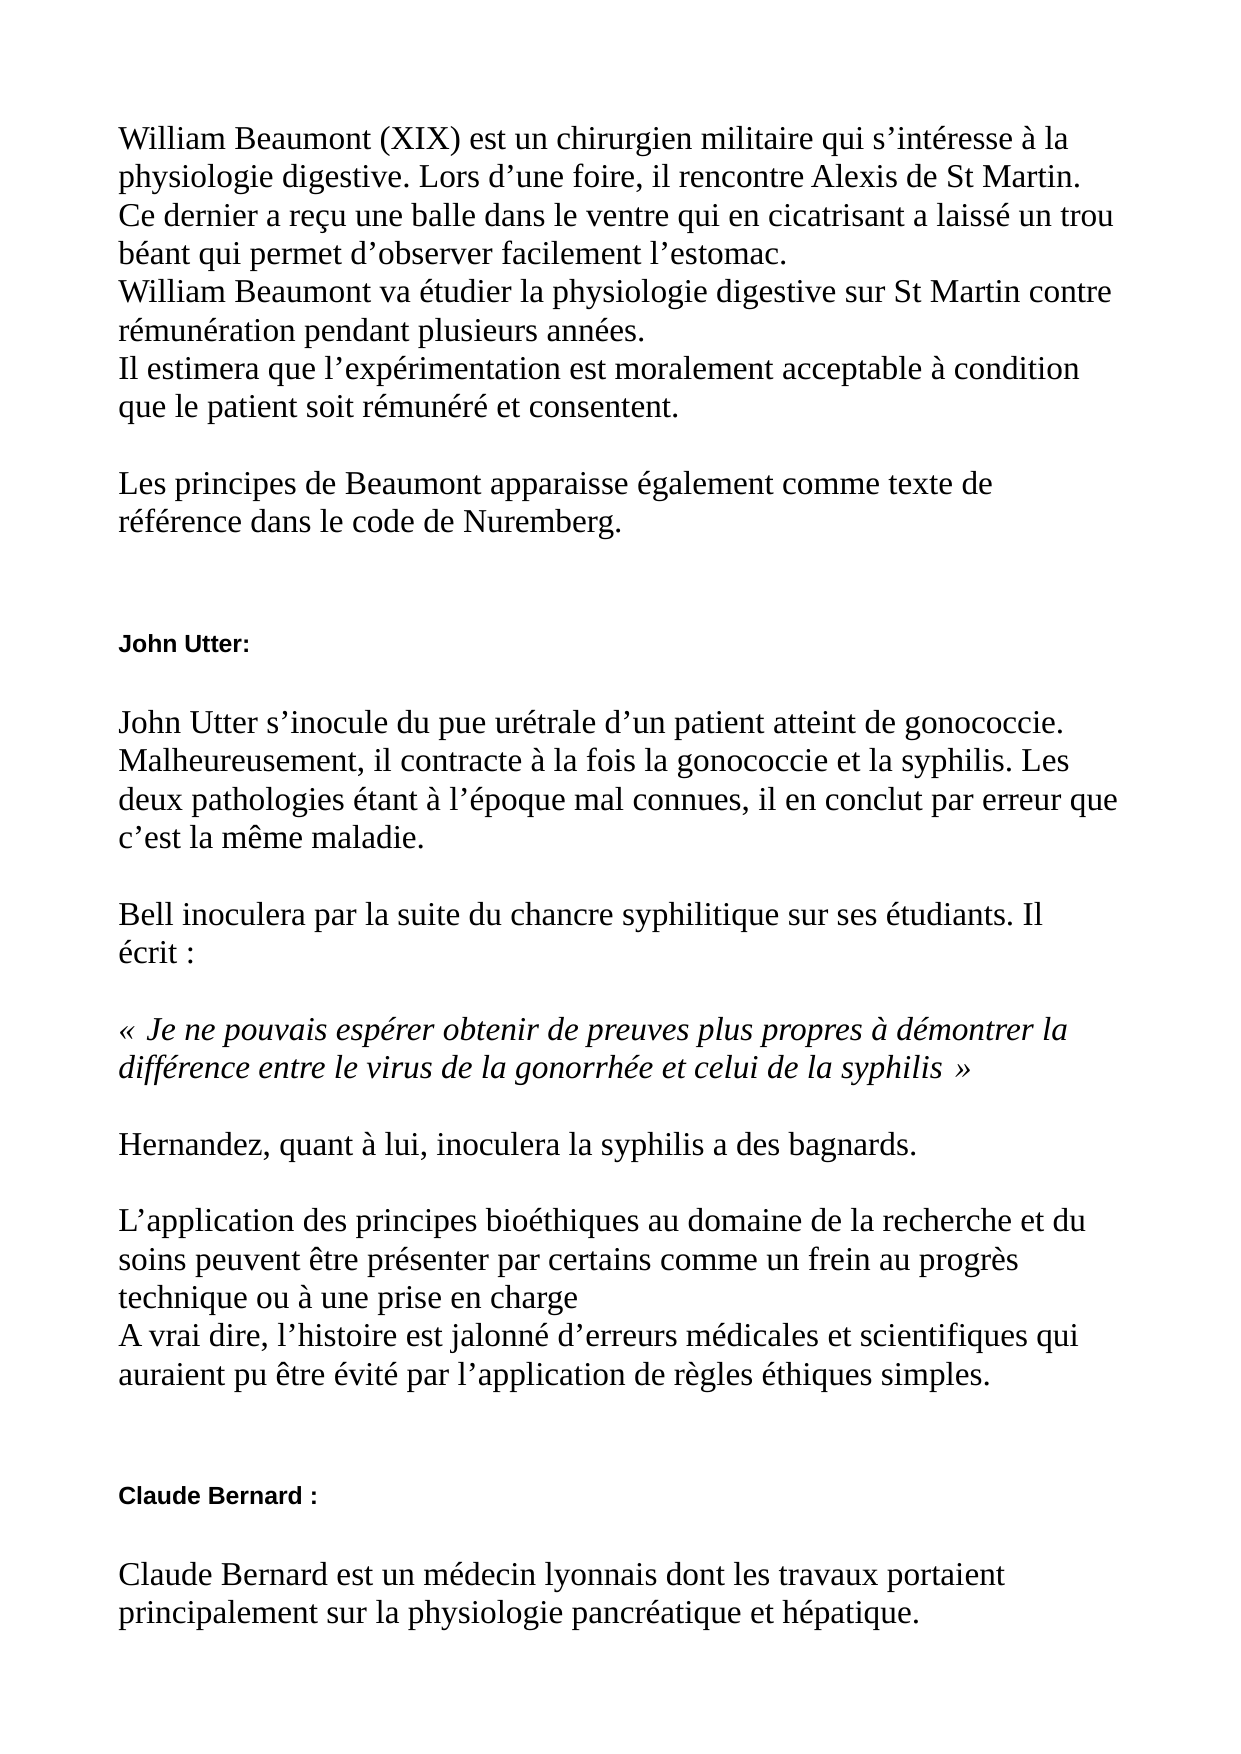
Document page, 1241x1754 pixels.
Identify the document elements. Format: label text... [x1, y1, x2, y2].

text Claude Bernard est un médecin lyonnais dont les travaux portaient principalement sur la physiologie pancréatique et hépatique. [118, 1554, 1122, 1631]
text A vrai dire, l’histoire est jalonné d’erreurs médicales et scientifiques qui auraient pu être évité par l’application de règles éthiques simples. [118, 1315, 1122, 1392]
text Hernandez, quant à lui, inoculera la syphilis a des bagnards. [118, 1124, 1122, 1162]
text John Utter s’inocule du pue urétrale d’un patient atteint de gonococcie. Malheureusement, il contracte à la fois la gonococcie et la syphilis. Les deux pathologies étant à l’époque mal connues, il en conclut par erreur que c’est la même maladie. [118, 702, 1122, 855]
subtitle John Utter: [118, 629, 1122, 657]
text « Je ne pouvais espérer obtenir de preuves plus propres à démontrer la différence entre le virus de la gonorrhée et celui de la syphilis » [118, 1009, 1122, 1085]
subtitle Claude Bernard : [118, 1481, 1122, 1510]
text L’application des principes bioéthiques au domaine de la recherche et du soins peuvent être présenter par certains comme un frein au progrès technique ou à une prise en charge [118, 1200, 1122, 1315]
text Il estimera que l’expérimentation est moralement acceptable à condition que le patient soit rémunéré et consentent. [118, 348, 1122, 425]
text William Beaumont va étudier la physiologie digestive sur St Martin contre rémunération pendant plusieurs années. [118, 271, 1122, 348]
text Les principes de Beaumont apparaisse également comme texte de référence dans le code de Nuremberg. [118, 463, 1122, 540]
text William Beaumont (XIX) est un chirurgien militaire qui s’intéresse à la physiologie digestive. Lors d’une foire, il rencontre Alexis de St Martin. Ce dernier a reçu une balle dans le ventre qui en cicatrisant a laissé un trou béant qui permet d’observer facilement l’estomac. [118, 118, 1122, 271]
text Bell inoculera par la suite du chancre syphilitique sur ses étudiants. Il écrit : [118, 894, 1122, 970]
